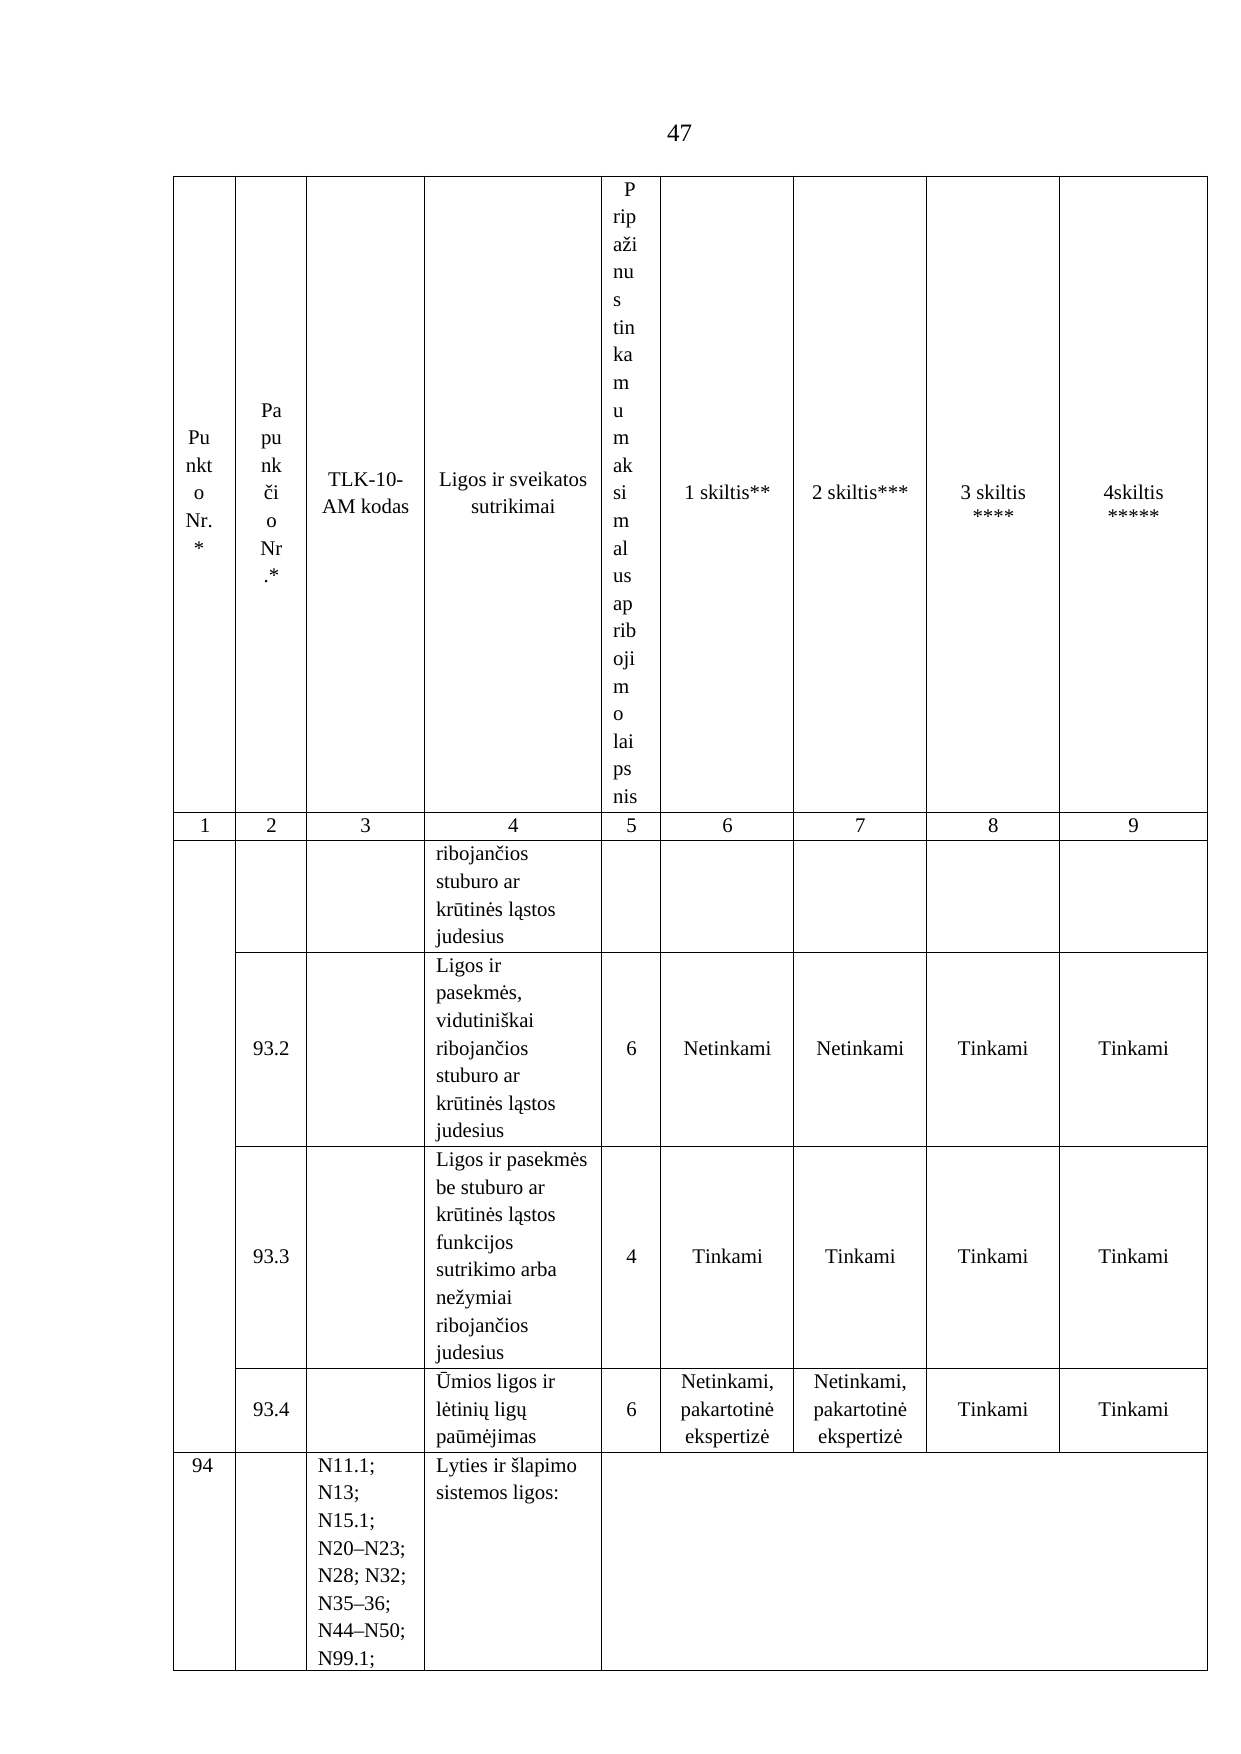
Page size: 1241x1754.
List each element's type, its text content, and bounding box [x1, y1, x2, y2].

table_cell [307, 1147, 424, 1368]
table_header Punkto Nr.* [174, 177, 235, 812]
table_cell [661, 841, 793, 952]
table_cell Tinkami [1060, 1147, 1207, 1368]
table_cell Tinkami [661, 1147, 793, 1368]
table_cell Ligos ir pasekmės be stuburo ar krūtinės ląstos funkcijos sutrikimo arba nežymiai ribojančios judesius [425, 1147, 601, 1368]
table_cell 93.4 [236, 1369, 306, 1452]
table_cell 94 [174, 1453, 235, 1670]
table_cell 5 [602, 813, 660, 840]
table_cell 2 [236, 813, 306, 840]
table_header TLK-10-AM kodas [307, 177, 424, 812]
table_header Pripažinus tinkamu maksimalus apribojimo laipsnis [602, 177, 660, 812]
table_cell Tinkami [1060, 953, 1207, 1146]
table_cell Ligos ir pasekmės, vidutiniškai ribojančios stuburo ar krūtinės ląstos judesius [425, 953, 601, 1146]
table_header Ligos ir sveikatos sutrikimai [425, 177, 601, 812]
table_cell 6 [602, 953, 660, 1146]
table_cell 6 [602, 1369, 660, 1452]
table_cell [307, 953, 424, 1146]
table_cell [174, 841, 235, 1452]
table_cell [602, 841, 660, 952]
table_cell 93.2 [236, 953, 306, 1146]
table_cell [236, 841, 306, 952]
table_header 1 skiltis** [661, 177, 793, 812]
table_cell [1060, 841, 1207, 952]
table_cell 93.3 [236, 1147, 306, 1368]
table_cell 4 [602, 1147, 660, 1368]
table_cell Netinkami [794, 953, 926, 1146]
table_cell Netinkami, pakartotinė ekspertizė [794, 1369, 926, 1452]
table_cell [794, 841, 926, 952]
table_cell Netinkami, pakartotinė ekspertizė [661, 1369, 793, 1452]
table_cell 7 [794, 813, 926, 840]
table_cell 9 [1060, 813, 1207, 840]
table_header 3 skiltis **** [927, 177, 1059, 812]
table_cell 1 [174, 813, 235, 840]
table_cell [927, 841, 1059, 952]
table_cell Tinkami [927, 953, 1059, 1146]
table_cell Tinkami [927, 1147, 1059, 1368]
table_cell [602, 1453, 1207, 1670]
table_cell Tinkami [927, 1369, 1059, 1452]
table_cell Lyties ir šlapimo sistemos ligos: [425, 1453, 601, 1670]
table_cell ribojančios stuburo ar krūtinės ląstos judesius [425, 841, 601, 952]
table_header 2 skiltis*** [794, 177, 926, 812]
table_cell [307, 1369, 424, 1452]
table_cell [307, 841, 424, 952]
table_header 4skiltis ***** [1060, 177, 1207, 812]
table_header Papunkčio Nr.* [236, 177, 306, 812]
table_cell Tinkami [794, 1147, 926, 1368]
table_cell Netinkami [661, 953, 793, 1146]
table_cell 8 [927, 813, 1059, 840]
table_cell 6 [661, 813, 793, 840]
table_cell 4 [425, 813, 601, 840]
table_cell Tinkami [1060, 1369, 1207, 1452]
table_cell [236, 1453, 306, 1670]
table_cell N11.1; N13; N15.1; N20–N23; N28; N32; N35–36; N44–N50; N99.1; [307, 1453, 424, 1670]
table_cell 3 [307, 813, 424, 840]
table_cell Ūmios ligos ir lėtinių ligų paūmėjimas [425, 1369, 601, 1452]
